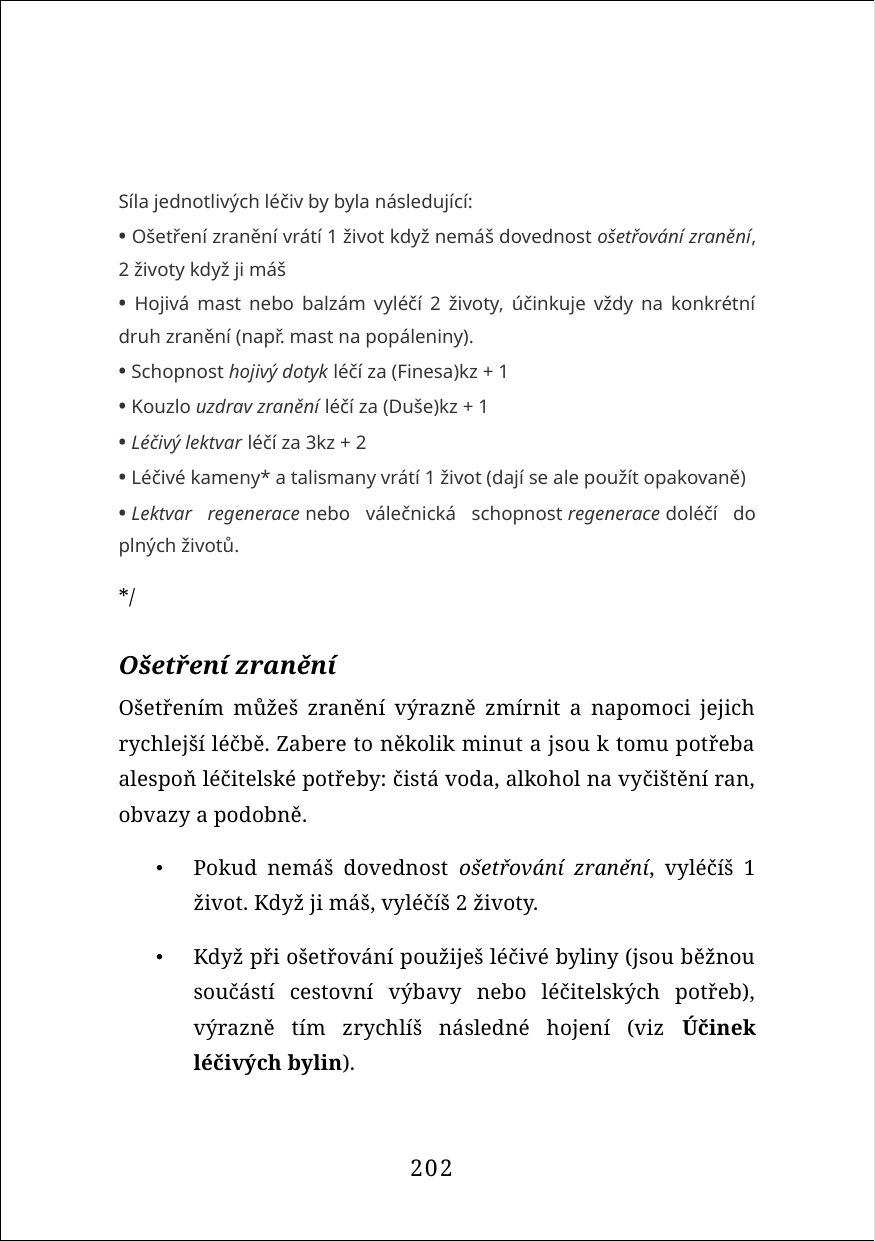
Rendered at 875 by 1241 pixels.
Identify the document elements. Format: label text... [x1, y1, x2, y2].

list Pokud nemáš dovednost ošetřování zranění, vyléčíš 1 život. Když ji máš, vyléčíš 2 životy. [156, 853, 756, 917]
text Síla jednotlivých léčiv by byla následující: • Ošetření zranění vrátí 1 život když nemáš dovednost ošetřování zranění, 2 životy když ji máš • Hojivá mast nebo balzám vyléčí 2 životy, účinkuje vždy na konkrétní druh zranění (např. mast na popáleniny). • Schopnost hojivý dotyk léčí za (Finesa)kz + 1 • Kouzlo uzdrav zranění léčí za (Duše)kz + 1 • Léčivý lektvar léčí za 3kz + 2 • Léčivé kameny* a talismany vrátí 1 život (dají se ale použít opakovaně) • Lektvar regenerace nebo válečnická schopnost regenerace doléčí do plných životů. [118, 118, 756, 558]
text Ošetřením můžeš zranění výrazně zmírnit a napomoci jejich rychlejší léčbě. Zabere to několik minut a jsou k tomu potřeba alespoň léčitelské potřeby: čistá voda, alkohol na vyčištění ran, obvazy a podobně. [118, 693, 756, 828]
subtitle Ošetření zranění [118, 647, 756, 681]
text */ [118, 582, 756, 611]
list Když při ošetřování použiješ léčivé byliny (jsou běžnou součástí cestovní výbavy nebo léčitelských potřeb), výrazně tím zrychlíš následné hojení (viz Účinek léčivých bylin). [156, 942, 756, 1077]
